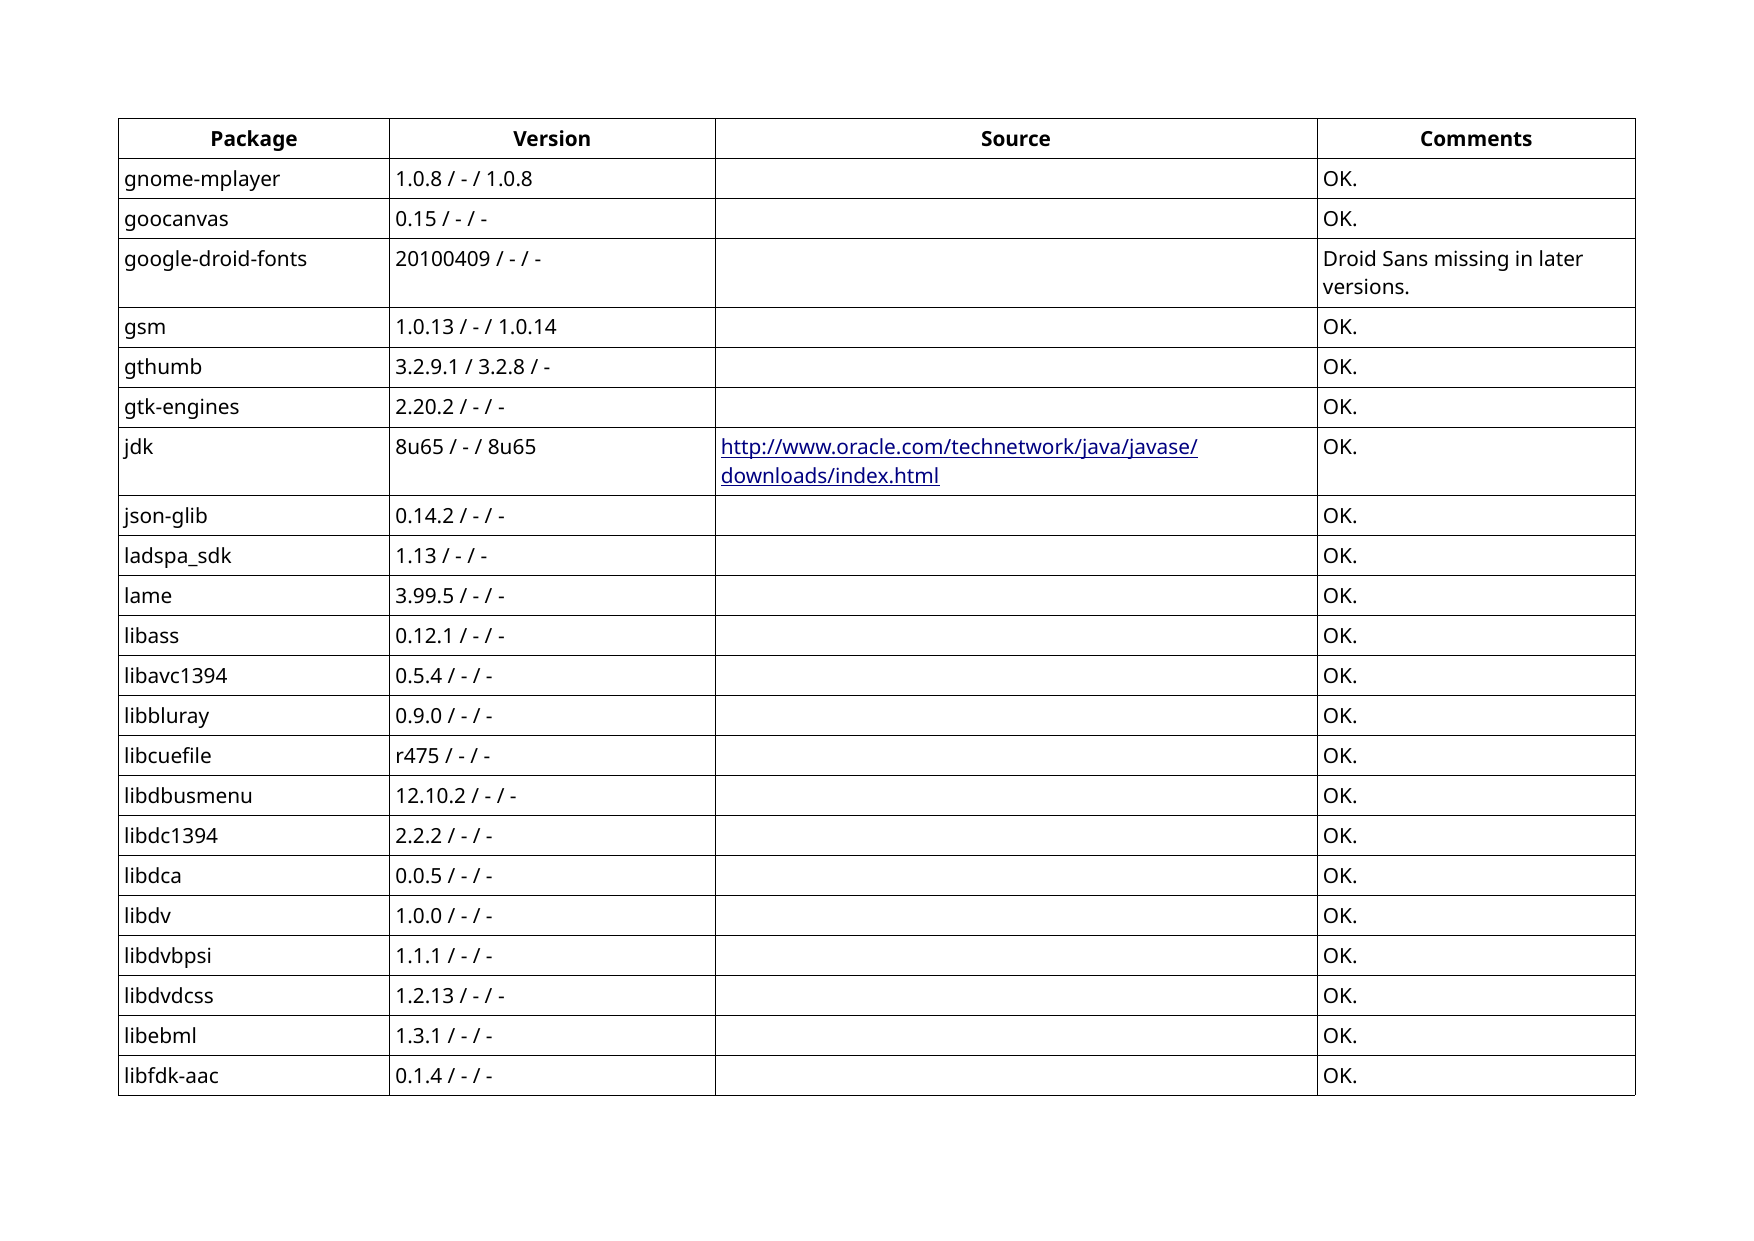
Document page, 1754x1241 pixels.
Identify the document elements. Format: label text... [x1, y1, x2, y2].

table_cell gnome-mplayer [119, 159, 389, 198]
table_cell OK. [1318, 199, 1635, 238]
table_cell libdvdcss [119, 976, 389, 1015]
table_cell goocanvas [119, 199, 389, 238]
table_cell jdk [119, 428, 389, 495]
table_cell OK. [1318, 428, 1635, 495]
table_cell Droid Sans missing in later versions. [1318, 239, 1635, 307]
table_cell OK. [1318, 936, 1635, 975]
table_cell 0.12.1 / - / - [390, 616, 715, 655]
table_cell json-glib [119, 496, 389, 535]
table_cell [716, 576, 1317, 615]
table_cell libcuefile [119, 736, 389, 775]
table_cell lame [119, 576, 389, 615]
table_header Comments [1318, 119, 1635, 158]
table_header Package [119, 119, 389, 158]
table_cell [716, 199, 1317, 238]
table_cell OK. [1318, 656, 1635, 695]
table_cell 3.99.5 / - / - [390, 576, 715, 615]
table_cell 1.2.13 / - / - [390, 976, 715, 1015]
table_cell 0.14.2 / - / - [390, 496, 715, 535]
table_cell gtk-engines [119, 388, 389, 427]
table_cell libfdk-aac [119, 1056, 389, 1095]
table_cell 8u65 / - / 8u65 [390, 428, 715, 495]
table_cell 12.10.2 / - / - [390, 776, 715, 815]
table_cell 1.0.8 / - / 1.0.8 [390, 159, 715, 198]
table_cell OK. [1318, 736, 1635, 775]
table_cell [716, 616, 1317, 655]
table_cell OK. [1318, 348, 1635, 387]
table_cell OK. [1318, 1016, 1635, 1055]
table_cell [716, 159, 1317, 198]
table_cell libdca [119, 856, 389, 895]
table_cell libebml [119, 1016, 389, 1055]
table_cell OK. [1318, 1056, 1635, 1095]
table_cell [716, 496, 1317, 535]
table_cell [716, 239, 1317, 307]
table_cell OK. [1318, 576, 1635, 615]
table_cell 1.0.0 / - / - [390, 896, 715, 935]
table_cell [716, 736, 1317, 775]
table_cell OK. [1318, 816, 1635, 855]
table_cell libdc1394 [119, 816, 389, 855]
table_cell libavc1394 [119, 656, 389, 695]
table_cell 2.20.2 / - / - [390, 388, 715, 427]
table_cell OK. [1318, 496, 1635, 535]
table_cell OK. [1318, 388, 1635, 427]
table_cell 0.5.4 / - / - [390, 656, 715, 695]
table_cell [716, 388, 1317, 427]
table_cell OK. [1318, 856, 1635, 895]
table_cell [716, 816, 1317, 855]
table_cell libdbusmenu [119, 776, 389, 815]
table_cell 0.1.4 / - / - [390, 1056, 715, 1095]
table_cell libass [119, 616, 389, 655]
table_cell 1.1.1 / - / - [390, 936, 715, 975]
table_cell http://www.oracle.com/technetwork/java/javase/downloads/index.html [716, 428, 1317, 495]
table_cell [716, 856, 1317, 895]
table_cell OK. [1318, 308, 1635, 347]
table_cell 3.2.9.1 / 3.2.8 / - [390, 348, 715, 387]
table_cell 0.15 / - / - [390, 199, 715, 238]
table_cell [716, 976, 1317, 1015]
table_header Source [716, 119, 1317, 158]
table_cell 1.3.1 / - / - [390, 1016, 715, 1055]
table_cell google-droid-fonts [119, 239, 389, 307]
table_cell OK. [1318, 159, 1635, 198]
table_cell OK. [1318, 536, 1635, 575]
table_cell gsm [119, 308, 389, 347]
table_cell r475 / - / - [390, 736, 715, 775]
table_cell 20100409 / - / - [390, 239, 715, 307]
table_cell libdvbpsi [119, 936, 389, 975]
table_cell [716, 656, 1317, 695]
table_cell OK. [1318, 896, 1635, 935]
table_cell OK. [1318, 696, 1635, 735]
table_cell libdv [119, 896, 389, 935]
table_cell 1.0.13 / - / 1.0.14 [390, 308, 715, 347]
table_cell [716, 936, 1317, 975]
table_cell OK. [1318, 976, 1635, 1015]
table_cell ladspa_sdk [119, 536, 389, 575]
table_cell [716, 536, 1317, 575]
table_cell [716, 308, 1317, 347]
table_cell OK. [1318, 616, 1635, 655]
table_cell 0.9.0 / - / - [390, 696, 715, 735]
table_cell [716, 1056, 1317, 1095]
table_cell [716, 696, 1317, 735]
table_cell [716, 896, 1317, 935]
table_cell [716, 348, 1317, 387]
table_cell gthumb [119, 348, 389, 387]
table_cell [716, 1016, 1317, 1055]
table_header Version [390, 119, 715, 158]
table_cell 2.2.2 / - / - [390, 816, 715, 855]
table_cell OK. [1318, 776, 1635, 815]
table_cell libbluray [119, 696, 389, 735]
table_cell [716, 776, 1317, 815]
table_cell 0.0.5 / - / - [390, 856, 715, 895]
table_cell 1.13 / - / - [390, 536, 715, 575]
